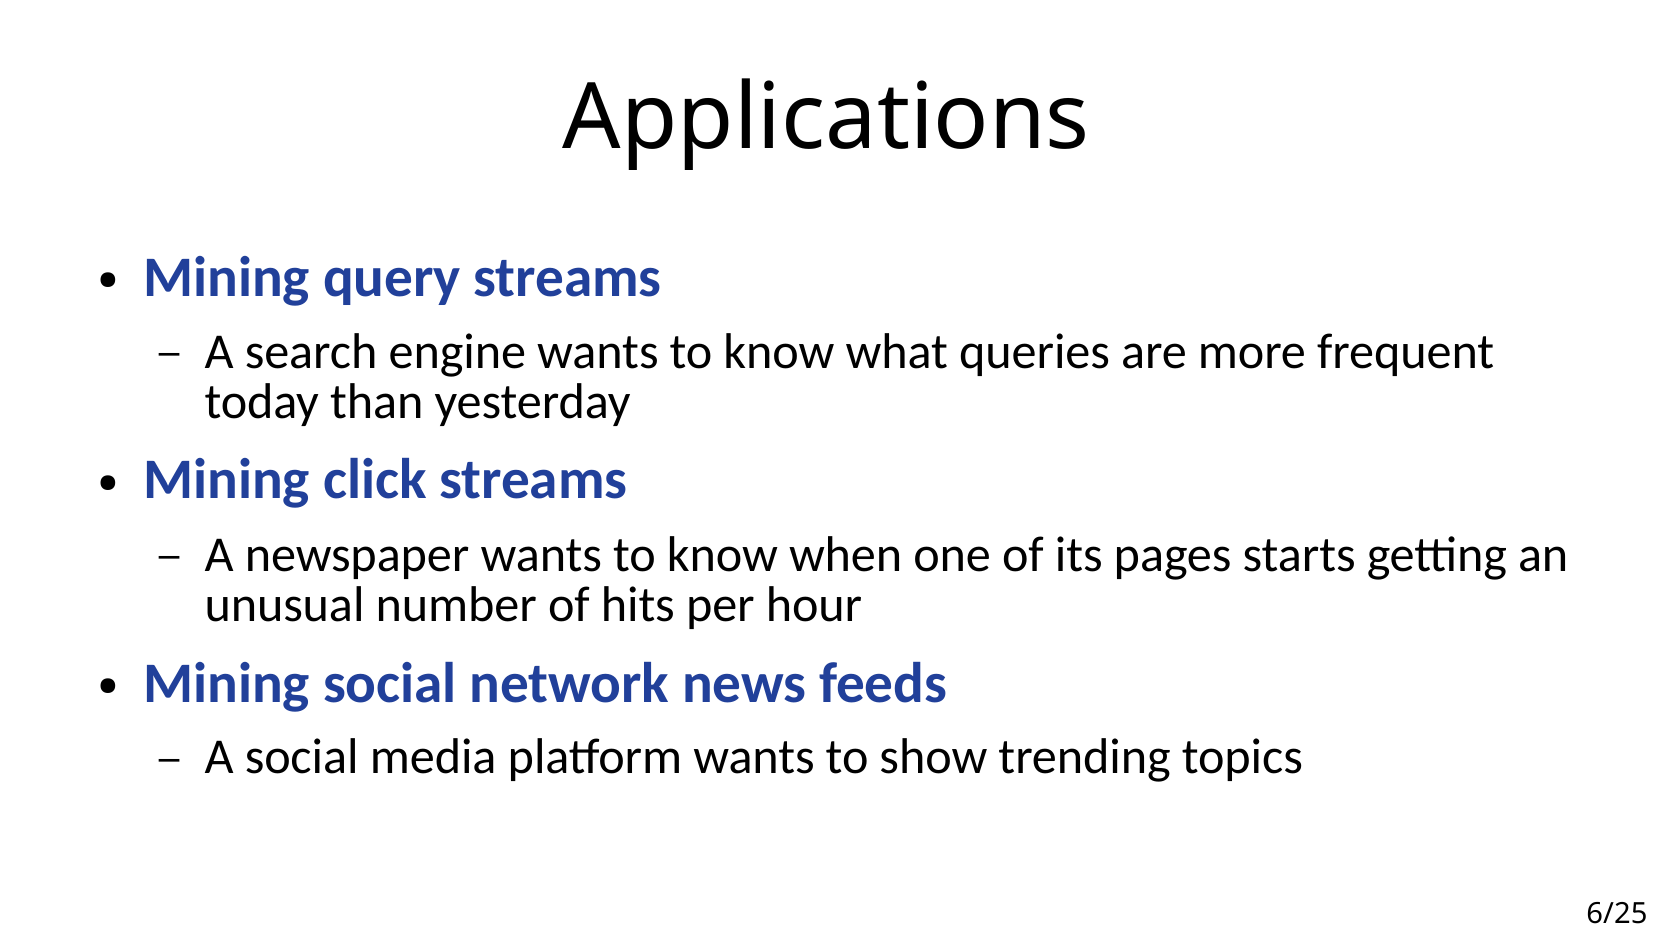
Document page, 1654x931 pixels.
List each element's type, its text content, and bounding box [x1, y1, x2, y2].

list Mining query streams A search engine wants to know what queries are more frequent today than yesterday Mining click streams A newspaper wants to know when one of its pages starts getting an unusual number of hits per hour Mining social network news feeds A social media platform wants to show trending topics [82, 253, 1571, 793]
title Applications [82, 1, 1571, 226]
